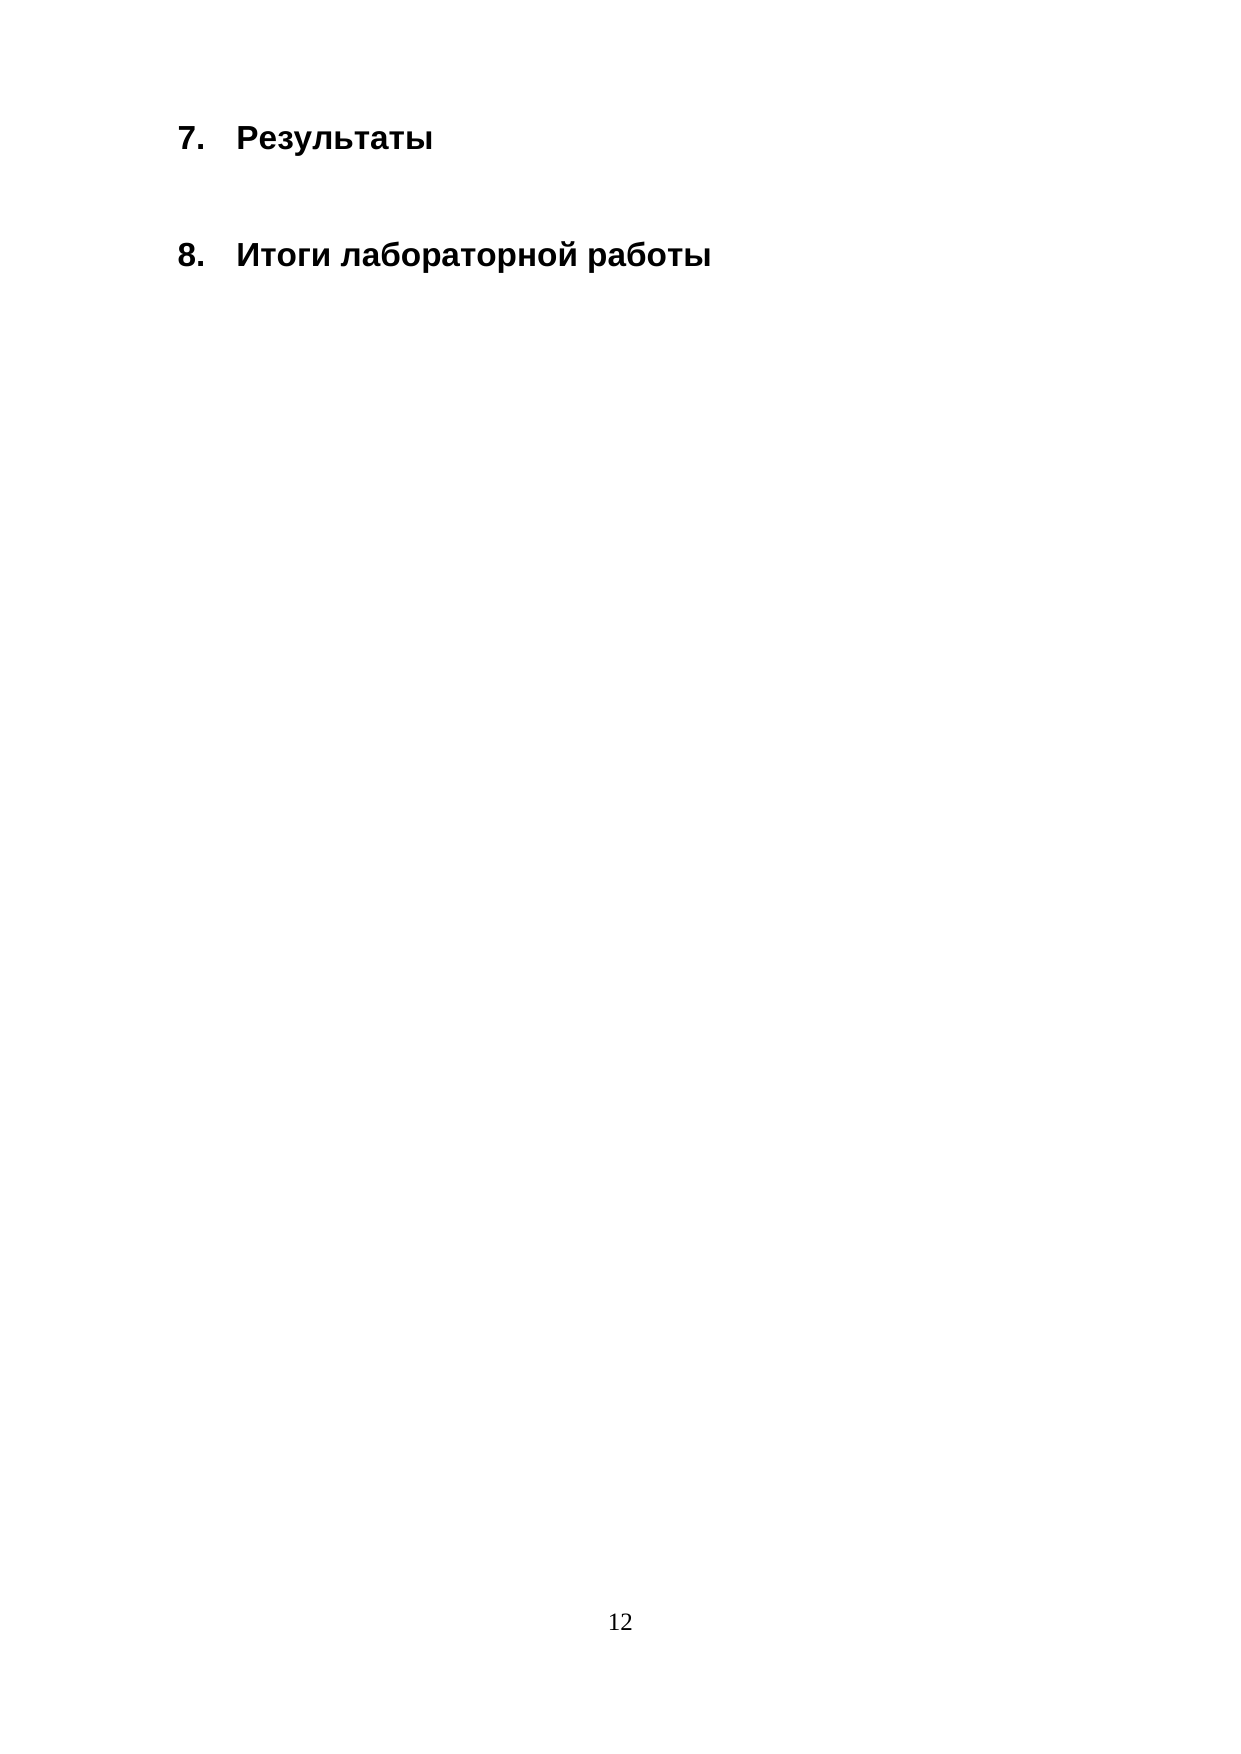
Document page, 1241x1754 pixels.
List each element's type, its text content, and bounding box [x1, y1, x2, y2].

subtitle Итоги лабораторной работы [118, 235, 1122, 273]
subtitle Результаты [118, 118, 1122, 157]
